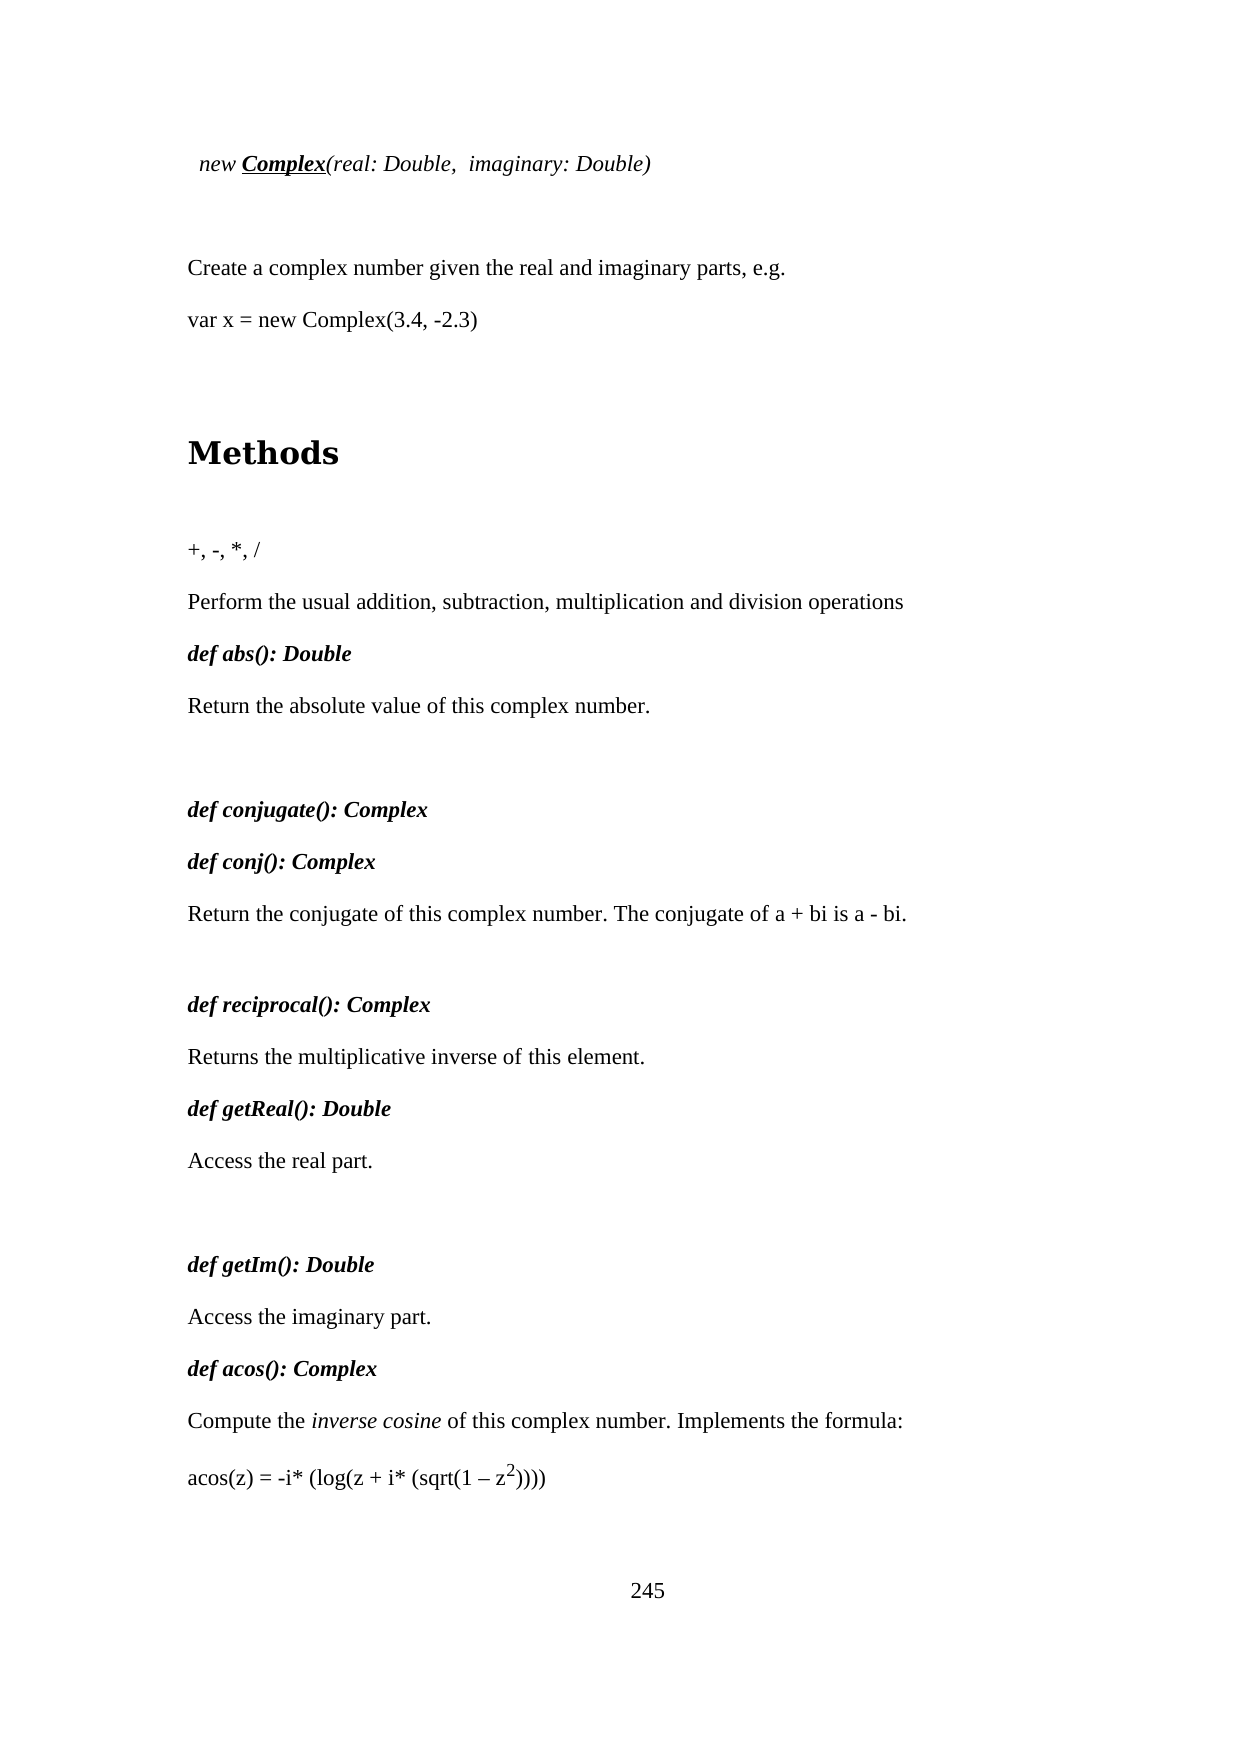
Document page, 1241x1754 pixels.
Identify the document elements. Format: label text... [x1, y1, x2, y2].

text Return the absolute value of this complex number. [187, 692, 1108, 718]
text Create a complex number given the real and imaginary parts, e.g. [187, 254, 1108, 280]
text Compute the inverse cosine of this complex number. Implements the formula: [187, 1407, 1108, 1434]
text def conj(): Complex [187, 848, 1108, 874]
text def reciprocal(): Complex [187, 991, 1108, 1018]
text Access the real part. [187, 1147, 1108, 1174]
text +, -, *, / [187, 536, 1108, 562]
text Access the imaginary part. [187, 1303, 1108, 1330]
text Perform the usual addition, subtraction, multiplication and division operations [187, 588, 1108, 614]
text def acos(): Complex [187, 1355, 1108, 1382]
text def conjugate(): Complex [187, 796, 1108, 822]
subtitle Methods [187, 435, 1108, 472]
text def getReal(): Double [187, 1095, 1108, 1122]
text new Complex(real: Double, imaginary: Double) [187, 150, 1108, 176]
text Return the conjugate of this complex number. The conjugate of a + bi is a - bi. [187, 900, 1108, 966]
text Returns the multiplicative inverse of this element. [187, 1043, 1108, 1070]
text acos(z) = -i* (log(z + i* (sqrt(1 – z2)))) [187, 1459, 1108, 1490]
text def abs(): Double [187, 640, 1108, 666]
text var x = new Complex(3.4, -2.3) [187, 306, 1108, 332]
text def getIm(): Double [187, 1251, 1108, 1278]
